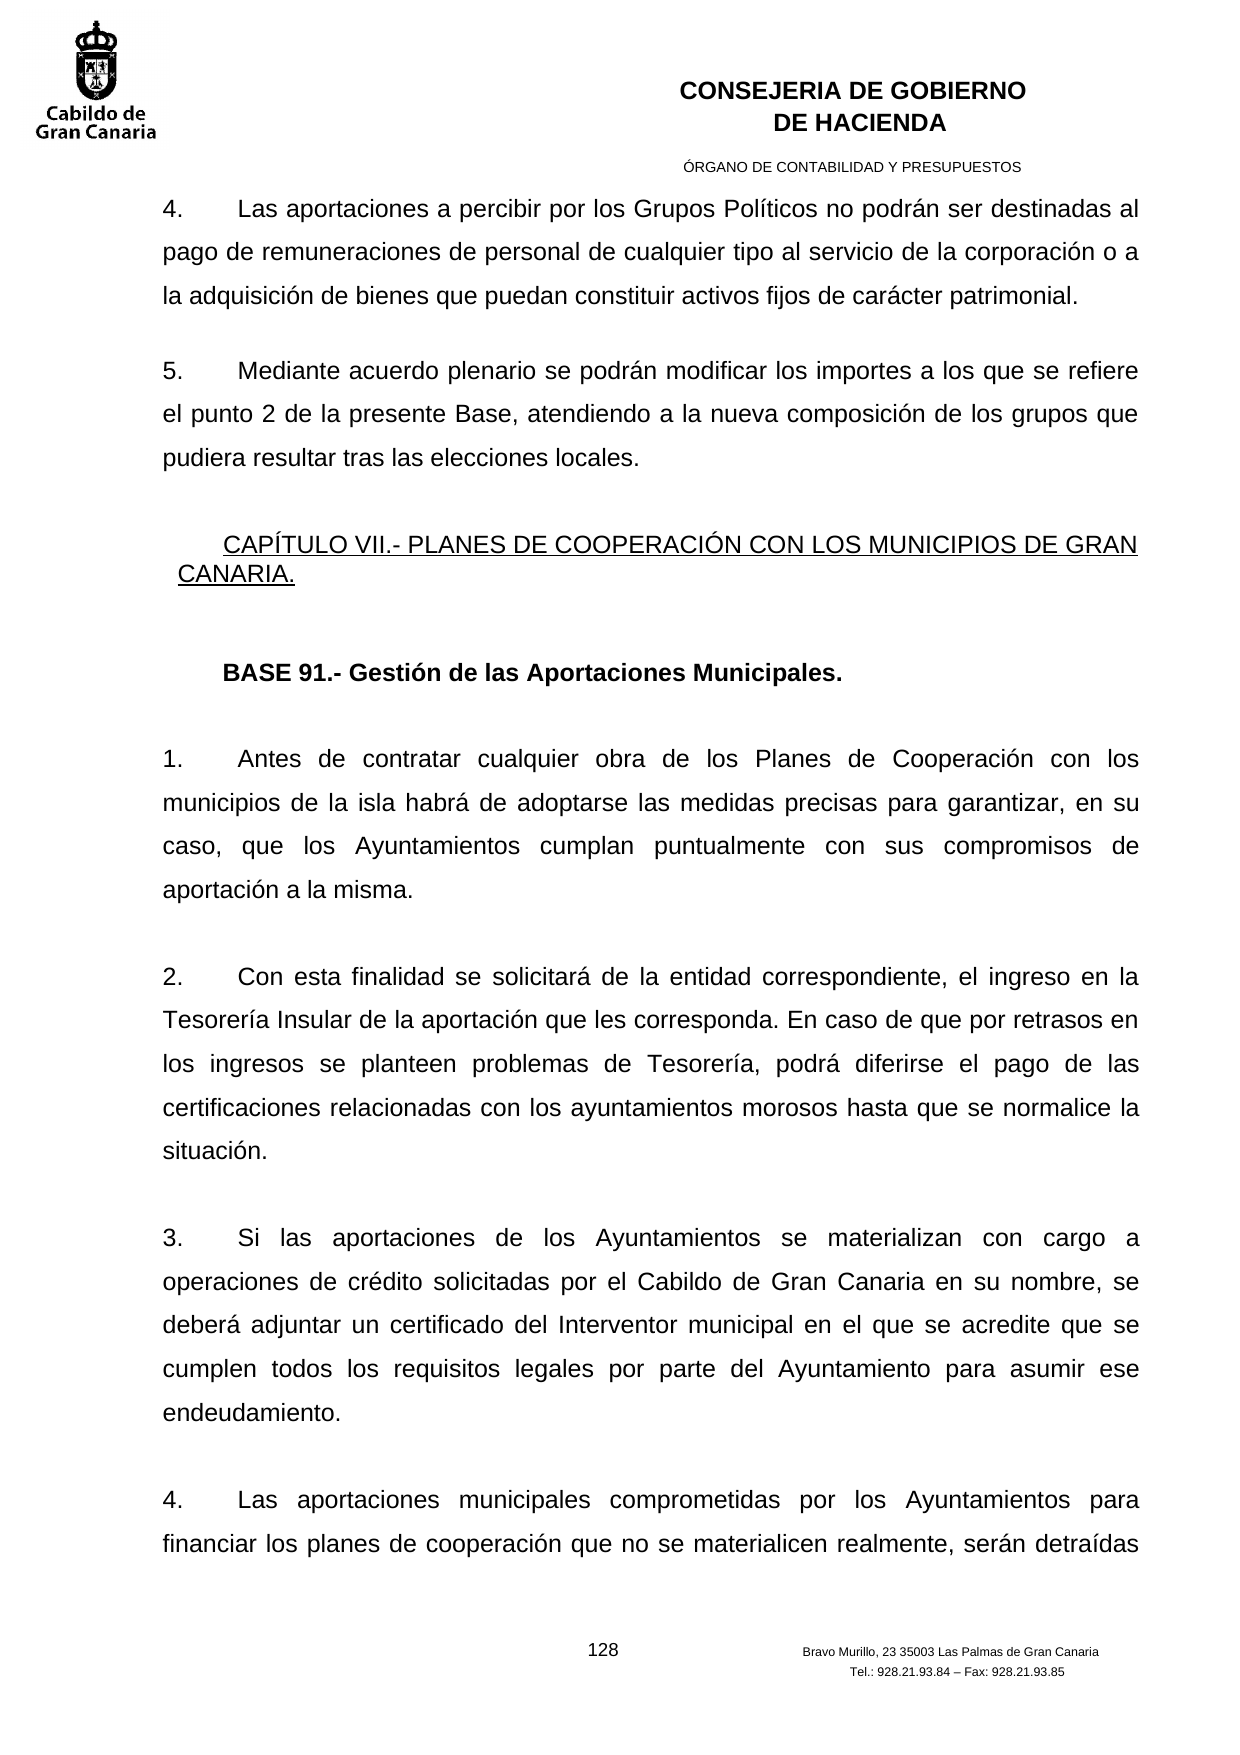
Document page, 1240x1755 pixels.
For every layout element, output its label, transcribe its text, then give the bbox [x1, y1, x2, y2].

subtitle CAPÍTULO VII.- PLANES DE COOPERACIÓN CON LOS MUNICIPIOS DE GRAN CANARIA. [177, 529, 1158, 588]
list Las aportaciones municipales comprometidas por los Ayuntamientos para financiar los planes de cooperación que no se materialicen realmente, serán detraídas [162, 1485, 1141, 1557]
subtitle BASE 91.- Gestión de las Aportaciones Municipales. [222, 658, 1141, 687]
list Antes de contratar cualquier obra de los Planes de Cooperación con los municipios de la isla habrá de adoptarse las medidas precisas para garantizar, en su caso, que los Ayuntamientos cumplan puntualmente con sus compromisos de aportación a la misma. [162, 744, 1141, 903]
list Si las aportaciones de los Ayuntamientos se materializan con cargo a operaciones de crédito solicitadas por el Cabildo de Gran Canaria en su nombre, se deberá adjuntar un certificado del Interventor municipal en el que se acredite que se cumplen todos los requisitos legales por parte del Ayuntamiento para asumir ese endeudamiento. [162, 1223, 1141, 1426]
list Las aportaciones a percibir por los Grupos Políticos no podrán ser destinadas al pago de remuneraciones de personal de cualquier tipo al servicio de la corporación o a la adquisición de bienes que puedan constituir activos fijos de carácter patrimonial. [162, 194, 1141, 310]
list Mediante acuerdo plenario se podrán modificar los importes a los que se refiere el punto 2 de la presente Base, atendiendo a la nueva composición de los grupos que pudiera resultar tras las elecciones locales. [162, 356, 1141, 472]
list Con esta finalidad se solicitará de la entidad correspondiente, el ingreso en la Tesorería Insular de la aportación que les corresponda. En caso de que por retrasos en los ingresos se planteen problemas de Tesorería, podrá diferirse el pago de las certificaciones relacionadas con los ayuntamientos morosos hasta que se normalice la situación. [162, 962, 1141, 1165]
